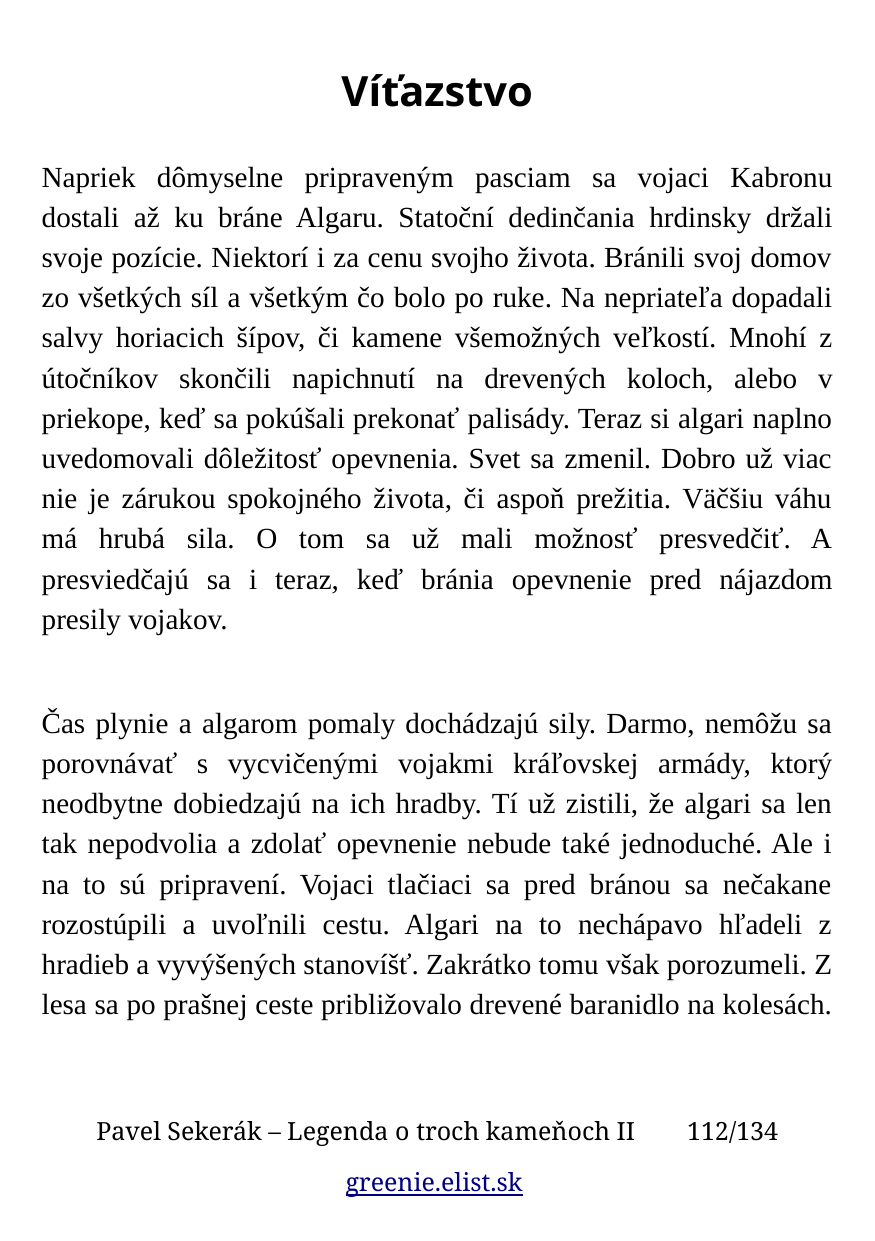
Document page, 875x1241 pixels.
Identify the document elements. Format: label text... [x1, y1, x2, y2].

text Čas plynie a algarom pomaly dochádzajú sily. Darmo, nemôžu sa porovnávať s vycvičenými vojakmi kráľovskej armády, ktorý neodbytne dobiedzajú na ich hradby. Tí už zistili, že algari sa len tak nepodvolia a zdolať opevnenie nebude také jednoduché. Ale i na to sú pripravení. Vojaci tlačiaci sa pred bránou sa nečakane rozostúpili a uvoľnili cestu. Algari na to nechápavo hľadeli z hradieb a vyvýšených stanovíšť. Zakrátko tomu však porozumeli. Z lesa sa po prašnej ceste približovalo drevené baranidlo na kolesách. [41, 706, 833, 1021]
text Napriek dômyselne pripraveným pasciam sa vojaci Kabronu dostali až ku bráne Algaru. Statoční dedinčania hrdinsky držali svoje pozície. Niektorí i za cenu svojho života. Bránili svoj domov zo všetkých síl a všetkým čo bolo po ruke. Na nepriateľa dopadali salvy horiacich šípov, či kamene všemožných veľkostí. Mnohí z útočníkov skončili napichnutí na drevených koloch, alebo v priekope, keď sa pokúšali prekonať palisády. Teraz si algari naplno uvedomovali dôležitosť opevnenia. Svet sa zmenil. Dobro už viac nie je zárukou spokojného života, či aspoň prežitia. Väčšiu váhu má hrubá sila. O tom sa už mali možnosť presvedčiť. A presviedčajú sa i teraz, keď bránia opevnenie pred nájazdom presily vojakov. [41, 160, 833, 636]
subtitle Víťazstvo [41, 62, 833, 119]
